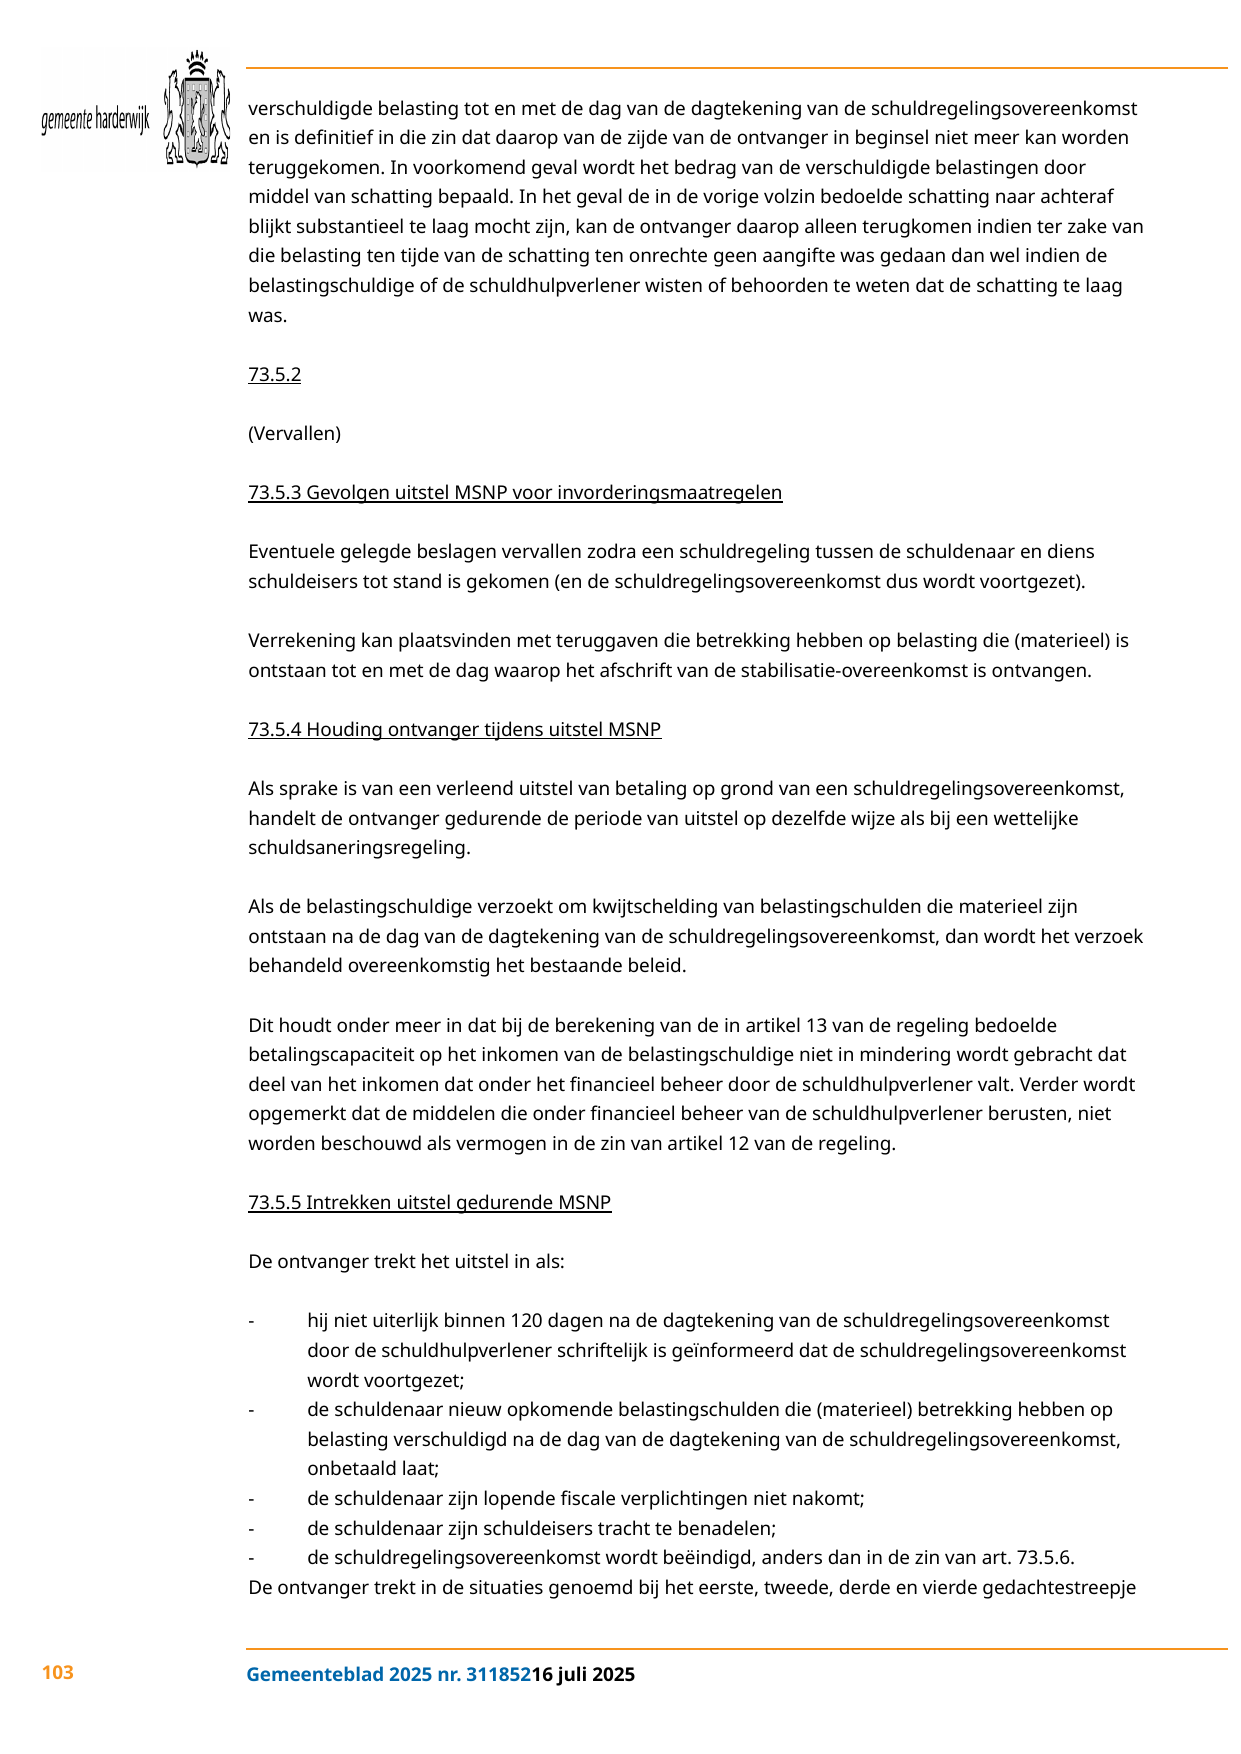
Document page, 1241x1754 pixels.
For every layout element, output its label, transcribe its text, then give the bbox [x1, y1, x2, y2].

text De ontvanger trekt in de situaties genoemd bij het eerste, tweede, derde en vierde gedachtestreepje [248, 1574, 1152, 1600]
text 73.5.3 Gevolgen uitstel MSNP voor invorderingsmaatregelen [248, 479, 1152, 505]
text Verrekening kan plaatsvinden met teruggaven die betrekking hebben op belasting die (materieel) is ontstaan tot en met de dag waarop het afschrift van de stabilisatie-overeenkomst is ontvangen. [248, 627, 1152, 683]
text 73.5.5 Intrekken uitstel gedurende MSNP [248, 1189, 1152, 1215]
picture [41, 47, 231, 172]
list hij niet uiterlijk binnen 120 dagen na de dagtekening van de schuldregelingsovereenkomst door de schuldhulpverlener schriftelijk is geïnformeerd dat de schuldregelingsovereenkomst wordt voortgezet; [248, 1308, 1152, 1393]
text 73.5.4 Houding ontvanger tijdens uitstel MSNP [248, 716, 1152, 742]
text Dit houdt onder meer in dat bij de berekening van de in artikel 13 van de regeling bedoelde betalingscapaciteit op het inkomen van de belastingschuldige niet in mindering wordt gebracht dat deel van het inkomen dat onder het financieel beheer door de schuldhulpverlener valt. Verder wordt opgemerkt dat de middelen die onder financieel beheer van de schuldhulpverlener berusten, niet worden beschouwd als vermogen in de zin van artikel 12 van de regeling. [248, 1012, 1152, 1156]
text Als sprake is van een verleend uitstel van betaling op grond van een schuldregelingsovereenkomst, handelt de ontvanger gedurende de periode van uitstel op dezelfde wijze als bij een wettelijke schuldsaneringsregeling. [248, 775, 1152, 860]
list de schuldregelingsovereenkomst wordt beëindigd, anders dan in de zin van art. 73.5.6. [248, 1544, 1152, 1570]
list de schuldenaar zijn schuldeisers tracht te benadelen; [248, 1515, 1152, 1541]
text Eventuele gelegde beslagen vervallen zodra een schuldregeling tussen de schuldenaar en diens schuldeisers tot stand is gekomen (en de schuldregelingsovereenkomst dus wordt voortgezet). [248, 538, 1152, 594]
text 73.5.2 [248, 361, 1152, 387]
text Als de belastingschuldige verzoekt om kwijtschelding van belastingschulden die materieel zijn ontstaan na de dag van de dagtekening van de schuldregelingsovereenkomst, dan wordt het verzoek behandeld overeenkomstig het bestaande beleid. [248, 893, 1152, 978]
text (Vervallen) [248, 420, 1152, 446]
text verschuldigde belasting tot en met de dag van de dagtekening van de schuldregelingsovereenkomst en is definitief in die zin dat daarop van de zijde van de ontvanger in beginsel niet meer kan worden teruggekomen. In voorkomend geval wordt het bedrag van de verschuldigde belastingen door middel van schatting bepaald. In het geval de in de vorige volzin bedoelde schatting naar achteraf blijkt substantieel te laag mocht zijn, kan de ontvanger daarop alleen terugkomen indien ter zake van die belasting ten tijde van de schatting ten onrechte geen aangifte was gedaan dan wel indien de belastingschuldige of de schuldhulpverlener wisten of behoorden te weten dat de schatting te laag was. [248, 95, 1152, 328]
list de schuldenaar zijn lopende fiscale verplichtingen niet nakomt; [248, 1485, 1152, 1511]
list de schuldenaar nieuw opkomende belastingschulden die (materieel) betrekking hebben op belasting verschuldigd na de dag van de dagtekening van de schuldregelingsovereenkomst, onbetaald laat; [248, 1396, 1152, 1481]
text De ontvanger trekt het uitstel in als: [248, 1248, 1152, 1274]
